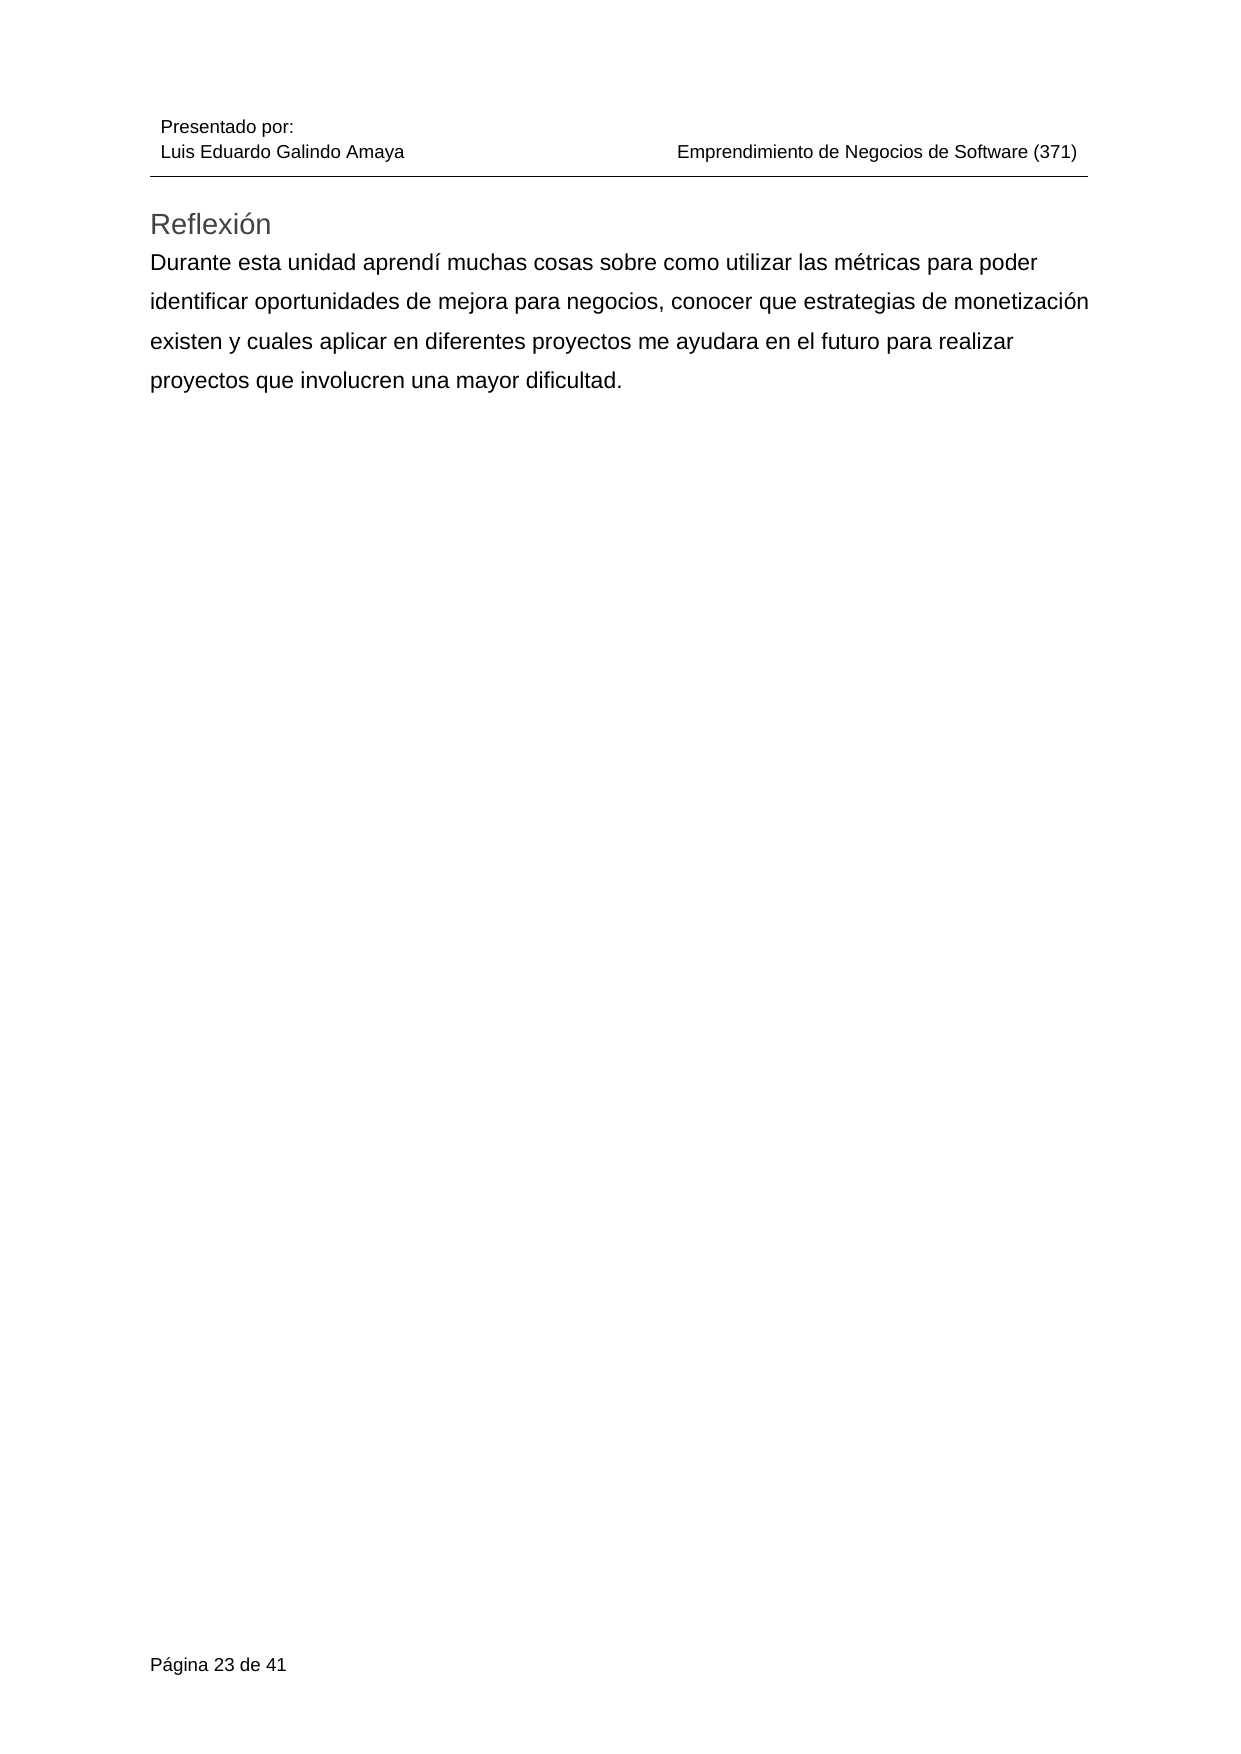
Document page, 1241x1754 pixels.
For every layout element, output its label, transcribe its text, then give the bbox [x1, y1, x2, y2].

subtitle Reflexión [150, 207, 1090, 240]
text Durante esta unidad aprendí muchas cosas sobre como utilizar las métricas para poder identificar oportunidades de mejora para negocios, conocer que estrategias de monetización existen y cuales aplicar en diferentes proyectos me ayudara en el futuro para realizar proyectos que involucren una mayor dificultad. [150, 249, 1090, 393]
